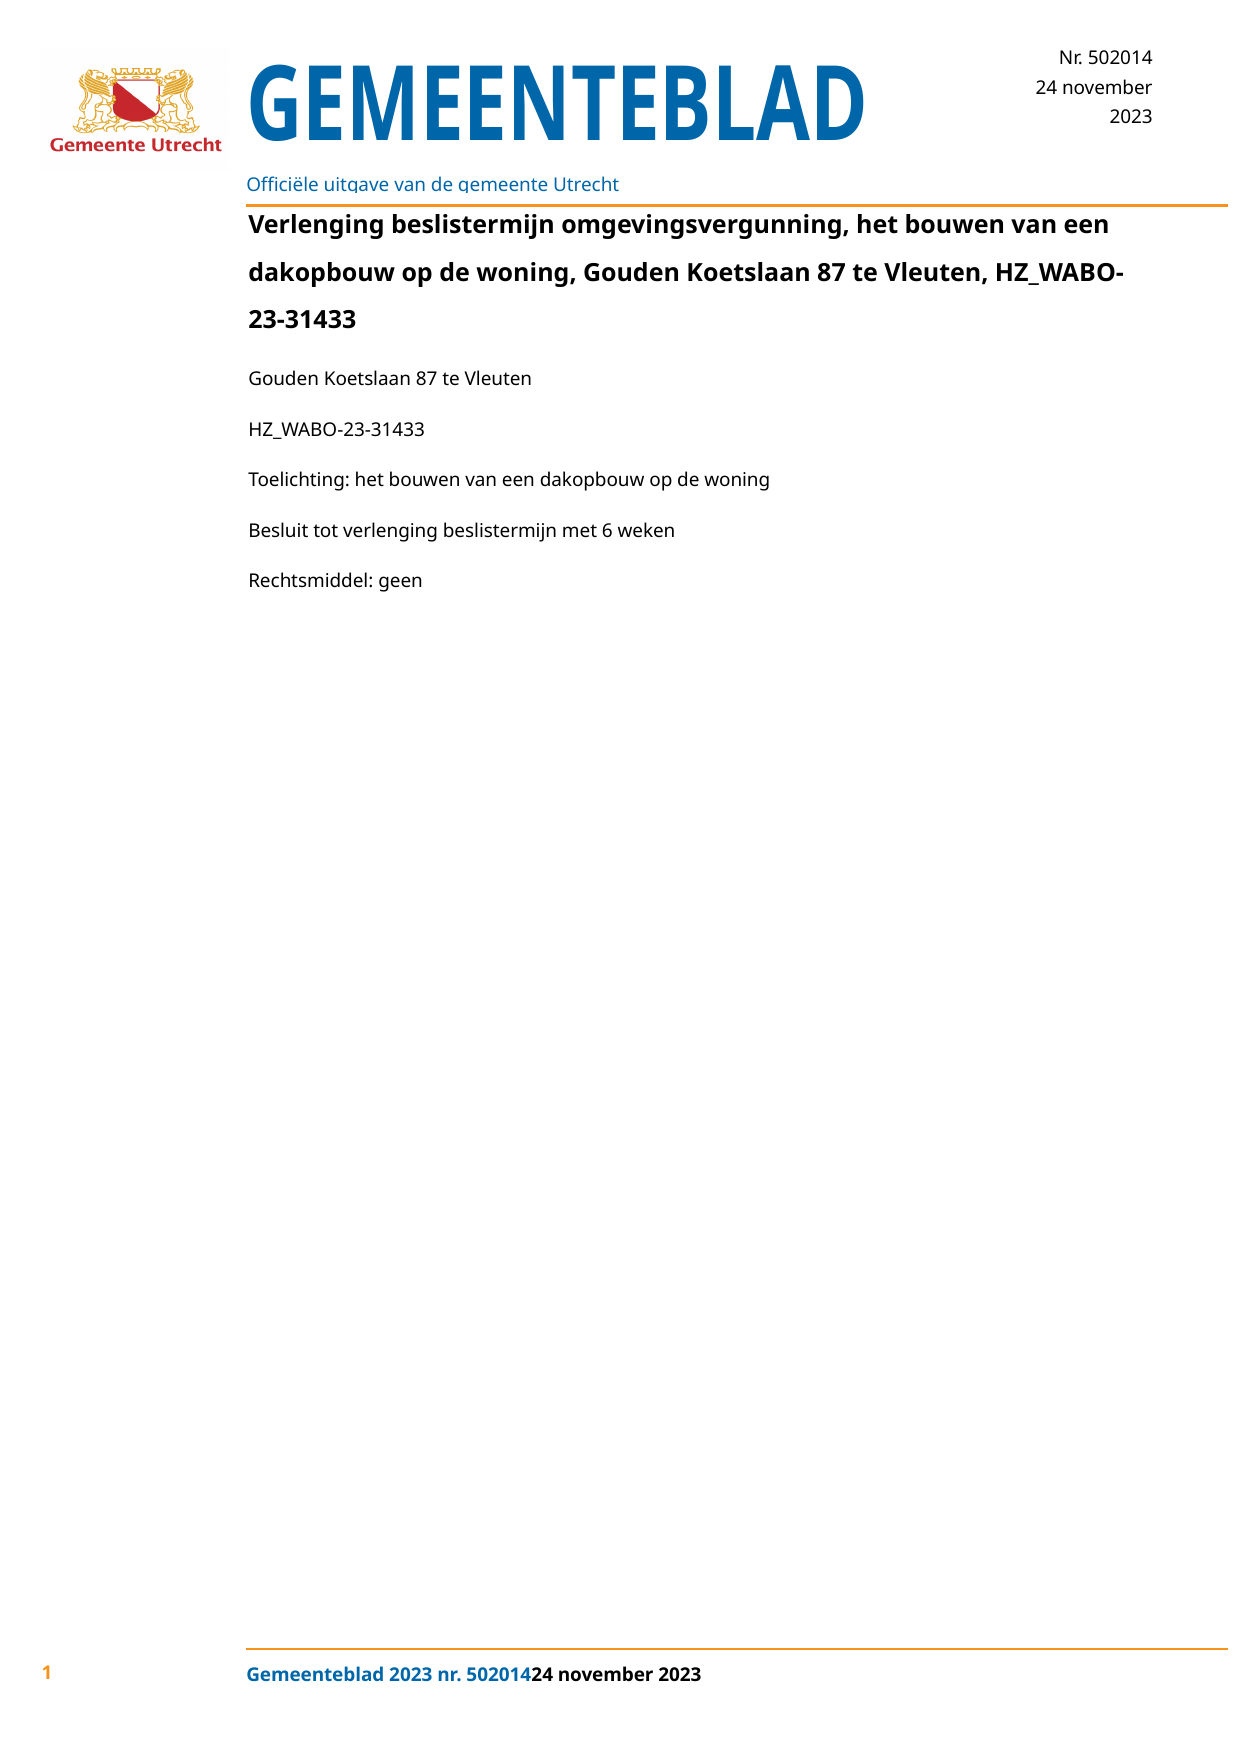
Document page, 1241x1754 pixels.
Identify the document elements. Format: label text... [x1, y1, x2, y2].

text Verlenging beslistermijn omgevingsvergunning, het bouwen van een dakopbouw op de woning, Gouden Koetslaan 87 te Vleuten, HZ_WABO-23-31433 [248, 207, 1152, 336]
text HZ_WABO-23-31433 [248, 416, 1152, 442]
picture [41, 47, 231, 172]
text Toelichting: het bouwen van een dakopbouw op de woning [248, 466, 1152, 492]
text Gouden Koetslaan 87 te Vleuten [248, 366, 1152, 391]
text Rechtsmiddel: geen [248, 567, 1152, 593]
text Besluit tot verlenging beslistermijn met 6 weken [248, 517, 1152, 542]
